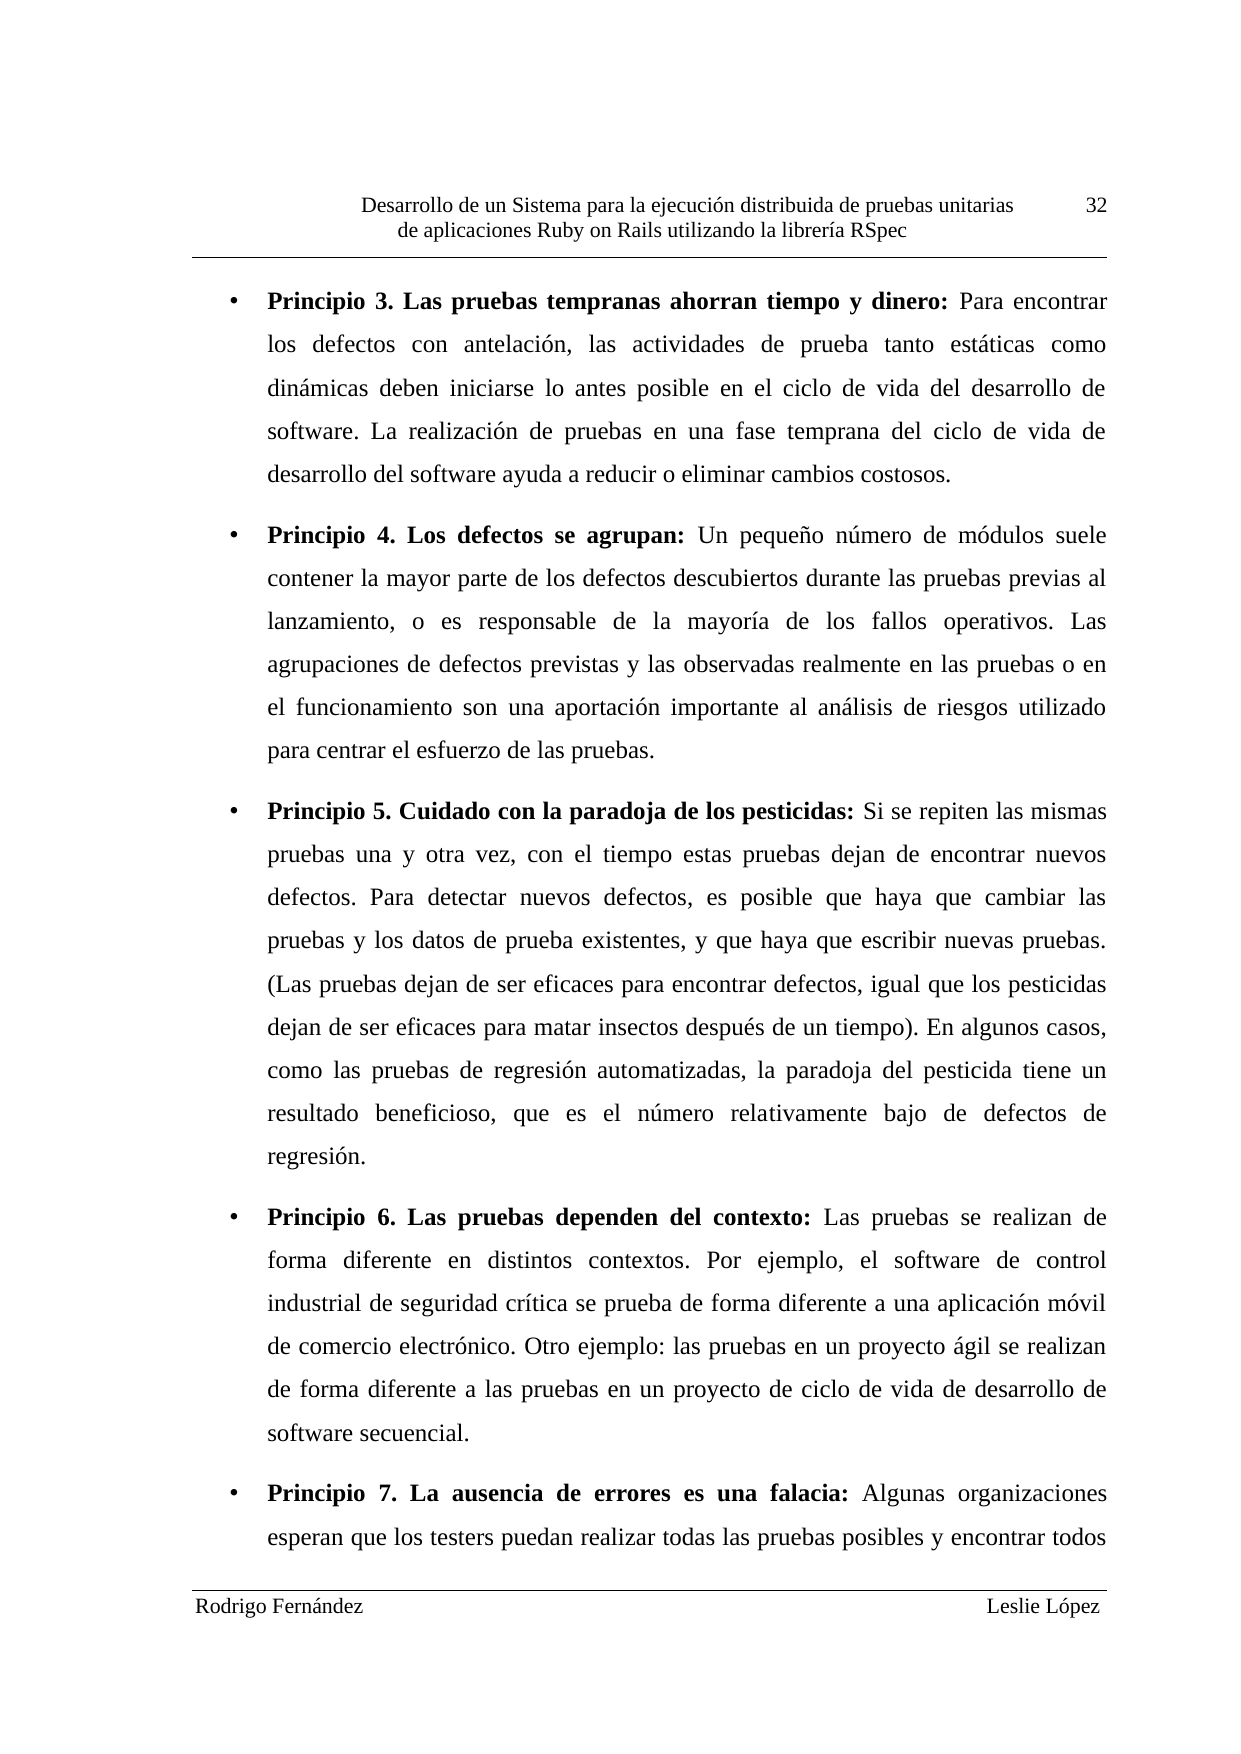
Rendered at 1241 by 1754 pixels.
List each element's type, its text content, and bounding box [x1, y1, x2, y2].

list Principio 3. Las pruebas tempranas ahorran tiempo y dinero: Para encontrar los defectos con antelación, las actividades de prueba tanto estáticas como dinámicas deben iniciarse lo antes posible en el ciclo de vida del desarrollo de software. La realización de pruebas en una fase temprana del ciclo de vida de desarrollo del software ayuda a reducir o eliminar cambios costosos. [229, 286, 1107, 488]
list Principio 4. Los defectos se agrupan: Un pequeño número de módulos suele conte­ner la mayor parte de los defectos descubiertos durante las pruebas previas al lanzamien­to, o es responsable de la mayoría de los fallos operativos. Las agrupaciones de defectos previstas y las observadas realmente en las pruebas o en el funcionamiento son una aportación importante al análisis de riesgos utilizado para centrar el esfuerzo de las prue­bas. [229, 520, 1107, 764]
list Principio 7. La ausencia de errores es una falacia: Algunas organizaciones esperan que los testers puedan realizar todas las pruebas posibles y encontrar todos [229, 1478, 1107, 1550]
list Principio 6. Las pruebas dependen del contexto: Las pruebas se realizan de forma diferente en distintos contextos. Por ejemplo, el software de control industrial de seguri­dad crítica se prueba de forma diferente a una aplicación móvil de comercio electrónico. Otro ejemplo: las pruebas en un proyecto ágil se realizan de forma diferente a las pruebas en un proyecto de ciclo de vida de desarrollo de software secuencial. [229, 1202, 1107, 1446]
list Principio 5. Cuidado con la paradoja de los pesticidas: Si se repiten las mismas pruebas una y otra vez, con el tiempo estas pruebas dejan de encontrar nuevos defectos. Para detectar nuevos defectos, es posible que haya que cambiar las pruebas y los datos de prueba existentes, y que haya que escribir nuevas pruebas. (Las pruebas dejan de ser eficaces para encontrar defectos, igual que los pesticidas dejan de ser eficaces para matar insectos después de un tiempo). En algunos casos, como las pruebas de regresión auto­matizadas, la paradoja del pesticida tiene un resultado beneficioso, que es el número rela­tivamente bajo de defectos de regresión. [229, 796, 1107, 1170]
